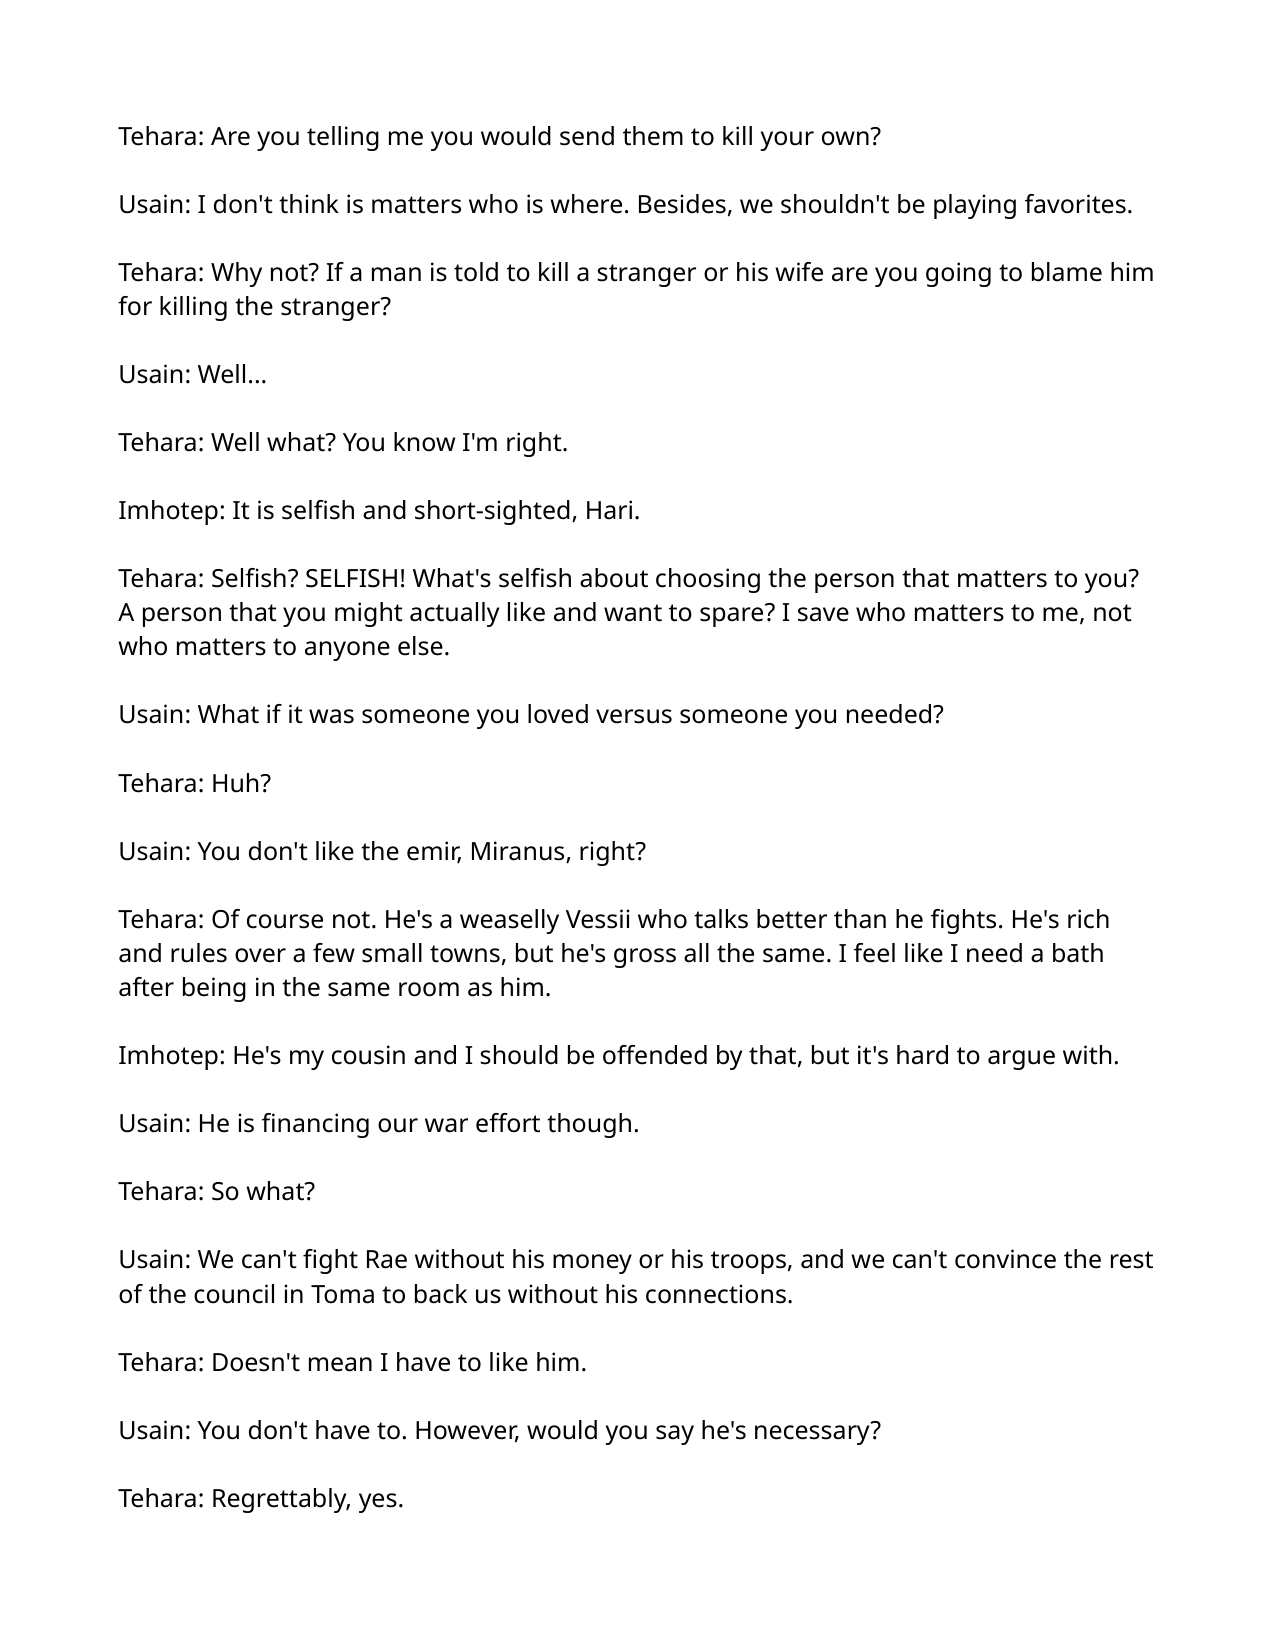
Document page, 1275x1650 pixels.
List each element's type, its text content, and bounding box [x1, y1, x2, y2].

text Usain: You don't have to. However, would you say he's necessary? [118, 1412, 1157, 1447]
text Usain: Well... [118, 357, 1157, 391]
text Tehara: Selfish? SELFISH! What's selfish about choosing the person that matters to you? A person that you might actually like and want to spare? I save who matters to me, not who matters to anyone else. [118, 561, 1157, 663]
text Usain: He is financing our war effort though. [118, 1106, 1157, 1140]
text Tehara: Of course not. He's a weaselly Vessii who talks better than he fights. He's rich and rules over a few small towns, but he's gross all the same. I feel like I need a bath after being in the same room as him. [118, 902, 1157, 1004]
text Imhotep: It is selfish and short-sighted, Hari. [118, 493, 1157, 527]
text Tehara: Regrettably, yes. [118, 1481, 1157, 1515]
text Tehara: So what? [118, 1174, 1157, 1208]
text Tehara: Doesn't mean I have to like him. [118, 1344, 1157, 1378]
text Tehara: Well what? You know I'm right. [118, 425, 1157, 459]
text Usain: I don't think is matters who is where. Besides, we shouldn't be playing favorites. [118, 186, 1157, 220]
text Usain: We can't fight Rae without his money or his troops, and we can't convince the rest of the council in Toma to back us without his connections. [118, 1242, 1157, 1310]
text Usain: What if it was someone you loved versus someone you needed? [118, 697, 1157, 731]
text Tehara: Why not? If a man is told to kill a stranger or his wife are you going to blame him for killing the stranger? [118, 254, 1157, 322]
text Tehara: Huh? [118, 765, 1157, 799]
text Imhotep: He's my cousin and I should be offended by that, but it's hard to argue with. [118, 1038, 1157, 1072]
text Usain: You don't like the emir, Miranus, right? [118, 833, 1157, 867]
text Tehara: Are you telling me you would send them to kill your own? [118, 118, 1157, 152]
